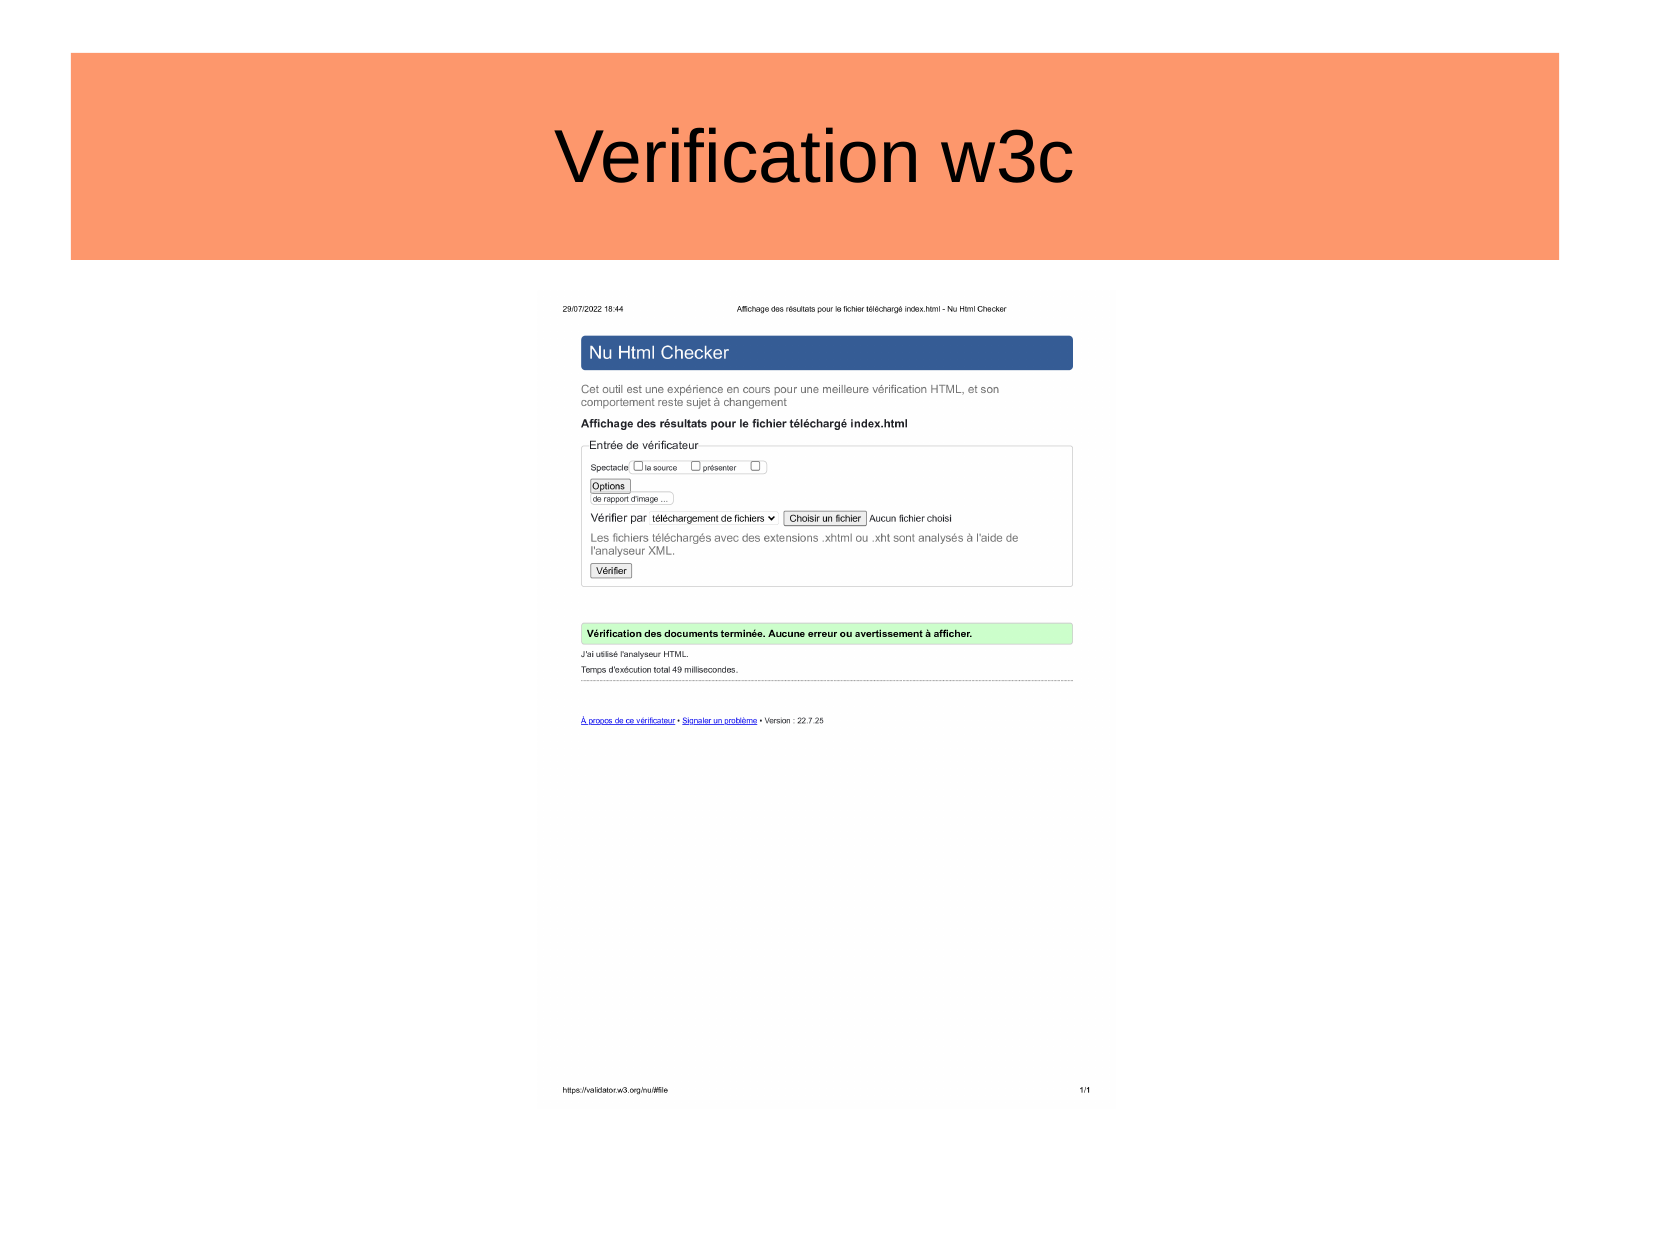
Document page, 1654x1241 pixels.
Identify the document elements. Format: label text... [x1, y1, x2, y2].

picture [537, 290, 1116, 1109]
title Verification w3c [70, 52, 1560, 260]
